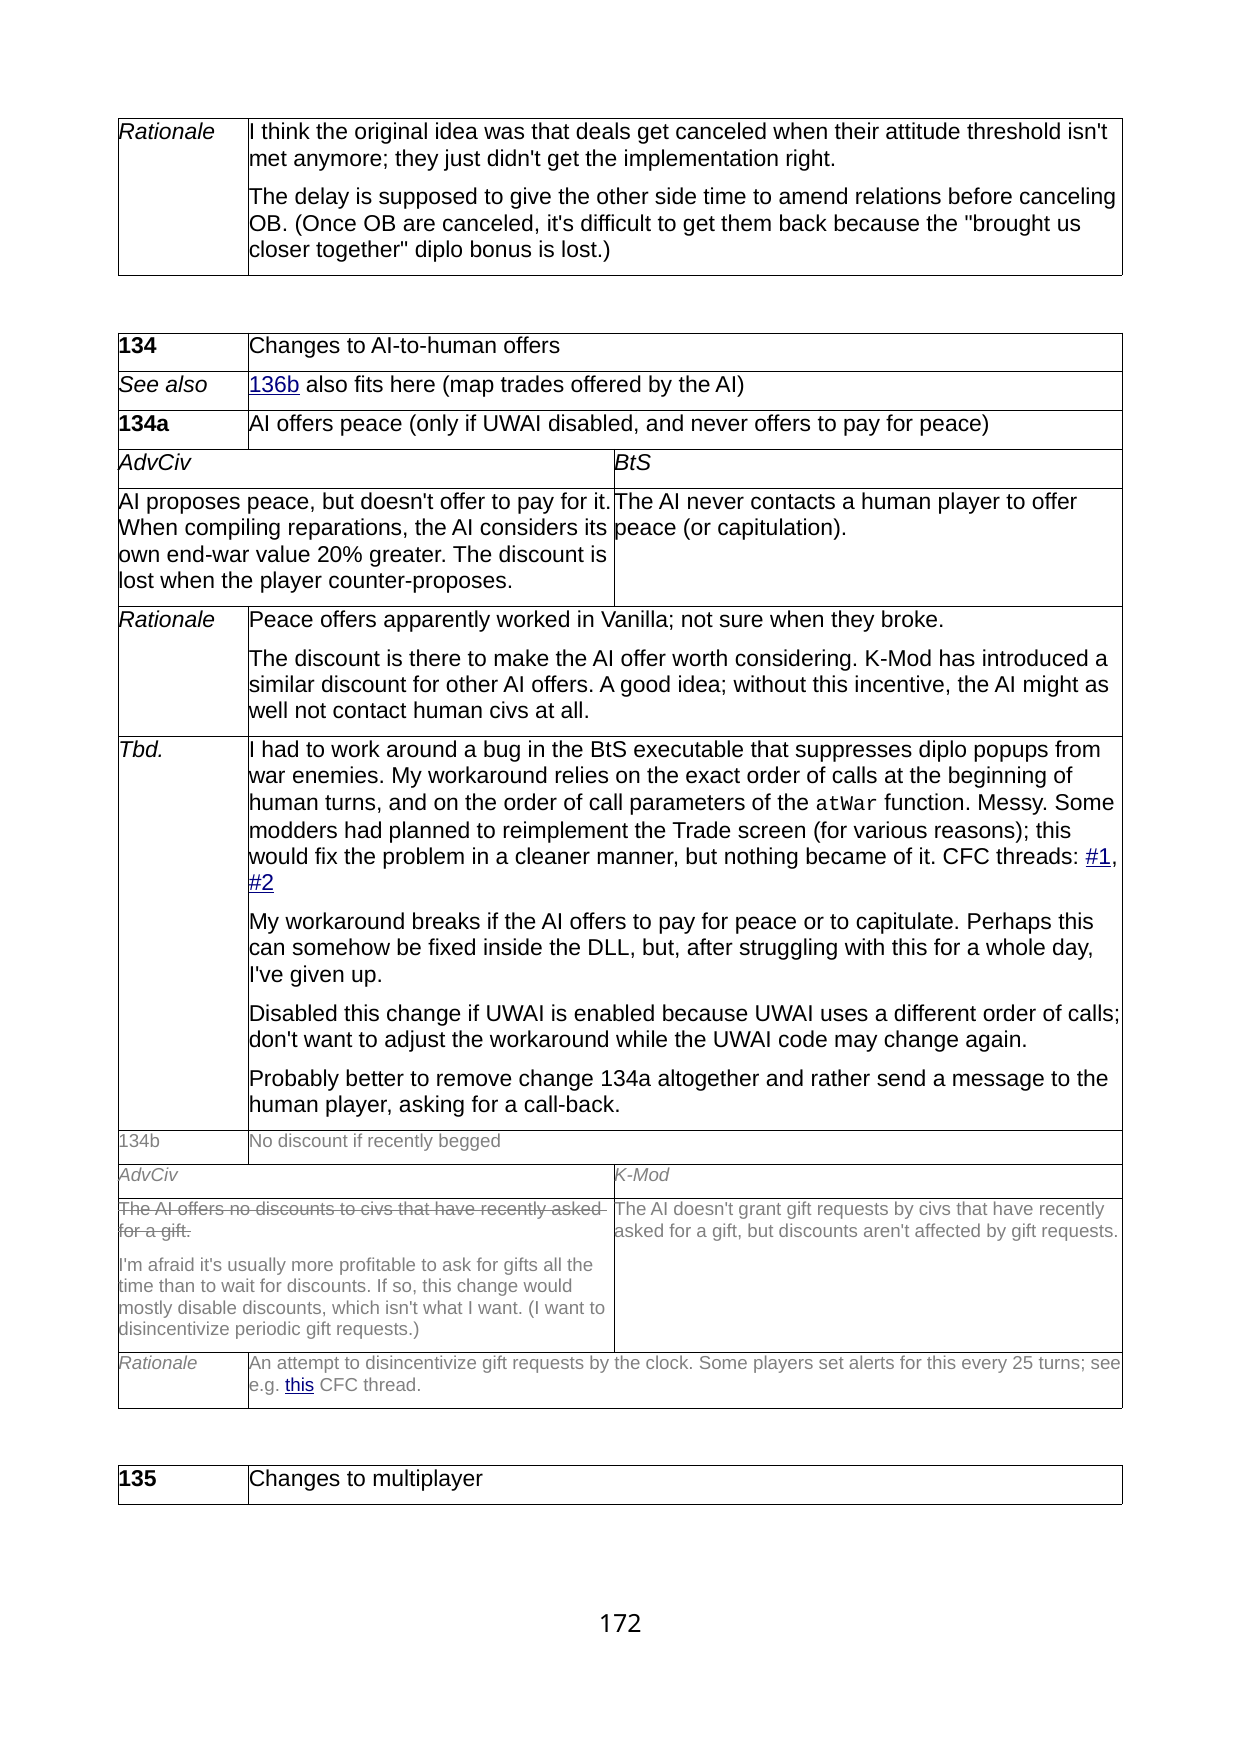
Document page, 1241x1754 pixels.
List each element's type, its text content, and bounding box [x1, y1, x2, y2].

table_cell 134b [119, 1131, 248, 1164]
table_cell An attempt to disincentivize gift requests by the clock. Some players set alerts for this every 25 turns; see e.g. this CFC thread. [249, 1353, 1122, 1408]
table_cell Peace offers apparently worked in Vanilla; not sure when they broke. The discount is there to make the AI offer worth considering. K-Mod has introduced a similar discount for other AI offers. A good idea; without this incentive, the AI might as well not contact human civs at all. [249, 607, 1122, 736]
table_cell K-Mod [615, 1165, 1122, 1198]
table_cell The AI offers no discounts to civs that have recently asked for a gift. I'm afraid it's usually more profitable to ask for gifts all the time than to wait for discounts. If so, this change would mostly disable discounts, which isn't what I want. (I want to disincentivize periodic gift requests.) [119, 1199, 614, 1352]
table_cell Rationale [119, 1353, 248, 1408]
table_header 135 [119, 1466, 248, 1504]
table_cell The AI doesn't grant gift requests by civs that have recently asked for a gift, but discounts aren't affected by gift requests. [615, 1199, 1122, 1352]
table_cell I think the original idea was that deals get canceled when their attitude threshold isn't met anymore; they just didn't get the implementation right. The delay is supposed to give the other side time to amend relations before canceling OB. (Once OB are canceled, it's difficult to get them back because the "brought us closer together" diplo bonus is lost.) [249, 119, 1122, 275]
table_header 134 [119, 334, 248, 371]
table_cell Tbd. [119, 737, 248, 1130]
table_cell Rationale [119, 119, 248, 275]
table_cell Rationale [119, 607, 248, 736]
table_cell I had to work around a bug in the BtS executable that suppresses diplo popups from war enemies. My workaround relies on the exact order of calls at the beginning of human turns, and on the order of call parameters of the atWar function. Messy. Some modders had planned to reimplement the Trade screen (for various reasons); this would fix the problem in a cleaner manner, but nothing became of it. CFC threads: #1, #2 My workaround breaks if the AI offers to pay for peace or to capitulate. Perhaps this can somehow be fixed inside the DLL, but, after struggling with this for a whole day, I've given up. Disabled this change if UWAI is enabled because UWAI uses a different order of calls; don't want to adjust the workaround while the UWAI code may change again. Probably better to remove change 134a altogether and rather send a message to the human player, asking for a call-back. [249, 737, 1122, 1130]
table_cell See also [119, 372, 248, 410]
table_cell AI proposes peace, but doesn't offer to pay for it. When compiling reparations, the AI considers its own end-war value 20% greater. The discount is lost when the player counter-proposes. [119, 489, 614, 606]
table_cell The AI never contacts a human player to offer peace (or capitulation). [615, 489, 1122, 606]
table_header Changes to multiplayer [249, 1466, 1122, 1504]
table_cell 136b also fits here (map trades offered by the AI) [249, 372, 1122, 410]
table_cell AdvCiv [119, 450, 614, 488]
table_cell No discount if recently begged [249, 1131, 1122, 1164]
table_cell 134a [119, 411, 248, 449]
table_header Changes to AI-to-human offers [249, 334, 1122, 371]
table_cell AI offers peace (only if UWAI disabled, and never offers to pay for peace) [249, 411, 1122, 449]
table_cell BtS [615, 450, 1122, 488]
table_cell AdvCiv [119, 1165, 614, 1198]
